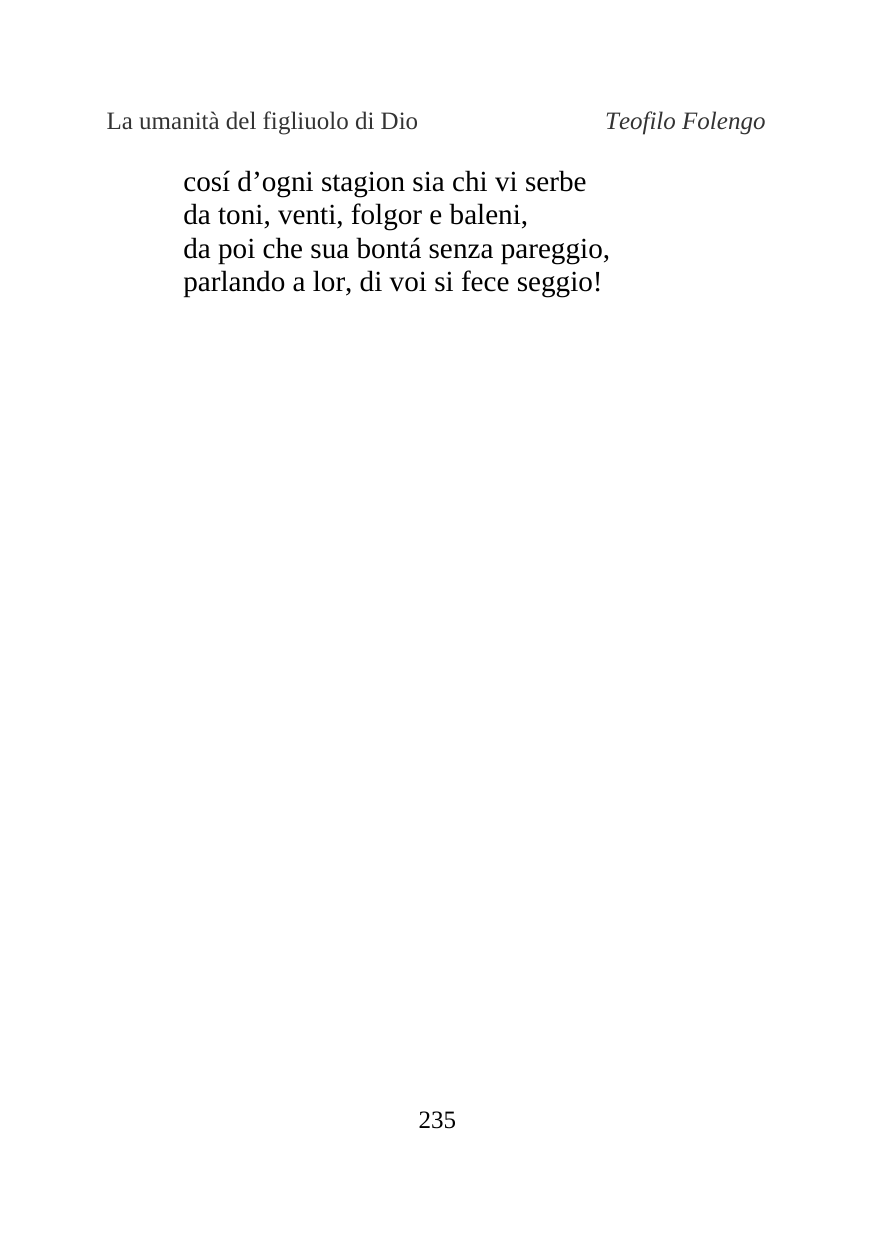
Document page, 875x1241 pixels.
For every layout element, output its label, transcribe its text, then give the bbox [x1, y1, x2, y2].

text cosí d’ogni stagion sia chi vi serbe da toni, venti, folgor e baleni, da poi che sua bontá senza pareggio, parlando a lor, di voi si fece seggio! [183, 164, 768, 298]
